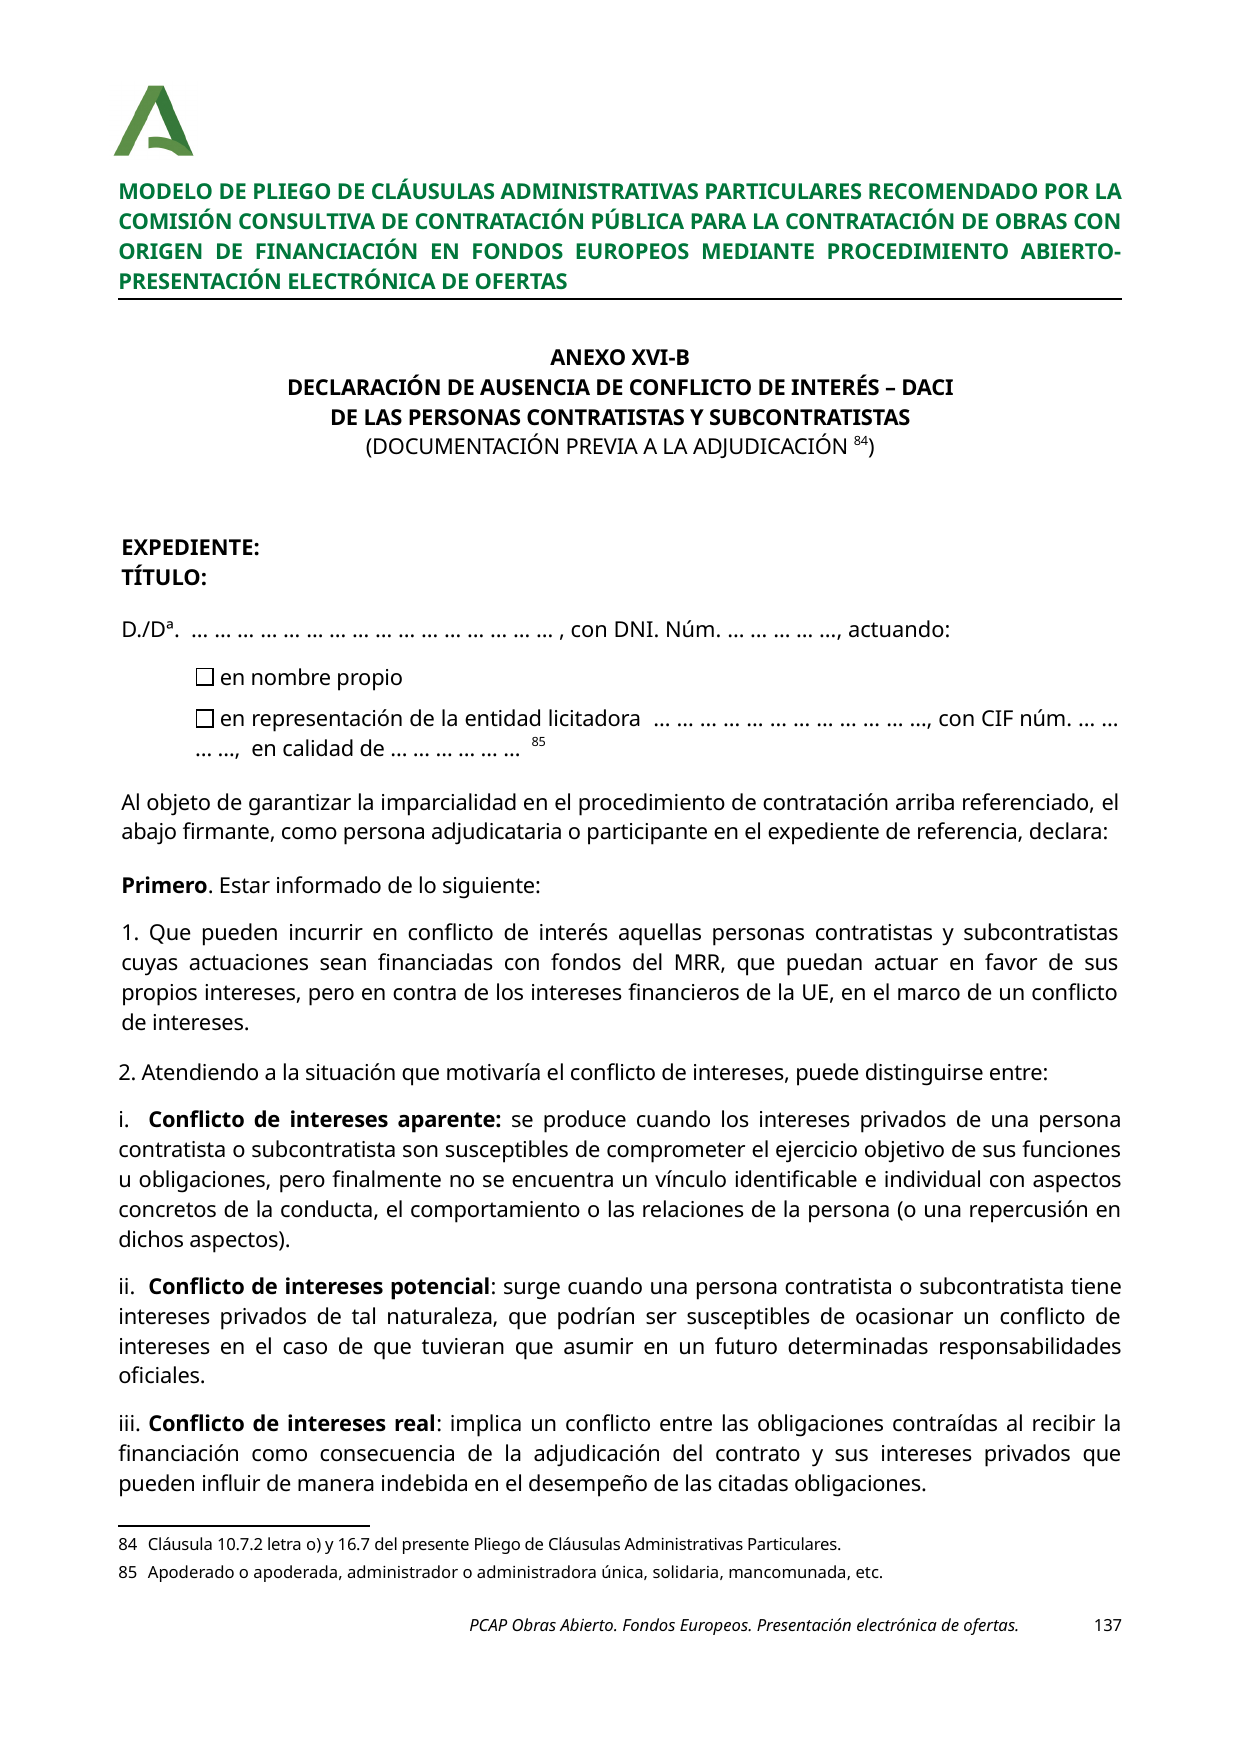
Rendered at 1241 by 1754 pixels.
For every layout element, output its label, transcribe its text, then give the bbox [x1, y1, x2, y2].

text D./Dª. … … … … … … … … … … … … … … … … , con DNI. Núm. … … … … …, actuando: [118, 614, 1122, 647]
text MODELO DE PLIEGO DE CLÁUSULAS ADMINISTRATIVAS PARTICULARES RECOMENDADO POR LA COMISIÓN CONSULTIVA DE CONTRATACIÓN PÚBLICA PARA LA CONTRATACIÓN DE OBRAS CON ORIGEN DE FINANCIACIÓN EN FONDOS EUROPEOS MEDIANTE PROCEDIMIENTO ABIERTO- PRESENTACIÓN ELECTRÓNICA DE OFERTAS [118, 176, 1122, 298]
text Cláusula 10.7.2 letra o) y 16.7 del presente Pliego de Cláusulas Administrativas Particulares. [118, 1532, 1122, 1555]
list Conflicto de intereses potencial: surge cuando una persona contratista o subcontratista tiene intereses privados de tal naturaleza, que podrían ser susceptibles de ocasionar un conflicto de intereses en el caso de que tuvieran que asumir en un futuro determinadas responsabilidades oficiales. [118, 1271, 1122, 1390]
text (DOCUMENTACIÓN PREVIA A LA ADJUDICACIÓN ) [118, 431, 1122, 461]
text Primero. Estar informado de lo siguiente: [118, 867, 1122, 899]
text ANEXO XVI-B [118, 342, 1122, 372]
text 2. Atendiendo a la situación que motivaría el conflicto de intereses, puede distinguirse entre: [118, 1057, 1122, 1087]
picture [109, 81, 198, 160]
text en representación de la entidad licitadora … … … … … … … … … … … …, con CIF núm. … … … …, en calidad de … … … … … … [192, 701, 1122, 766]
text en nombre propio [192, 659, 1122, 694]
text DECLARACIÓN DE AUSENCIA DE CONFLICTO DE INTERÉS – DACI [118, 372, 1122, 402]
text EXPEDIENTE: [118, 529, 1122, 562]
list Conflicto de intereses real: implica un conflicto entre las obligaciones contraídas al recibir la financiación como consecuencia de la adjudicación del contrato y sus intereses privados que pueden influir de manera indebida en el desempeño de las citadas obligaciones. [118, 1408, 1122, 1497]
list Conflicto de intereses aparente: se produce cuando los intereses privados de una persona contratista o subcontratista son susceptibles de comprometer el ejercicio objetivo de sus funciones u obligaciones, pero finalmente no se encuentra un vínculo identificable e individual con aspectos concretos de la conducta, el comportamiento o las relaciones de la persona (o una repercusión en dichos aspectos). [118, 1104, 1122, 1253]
text Apoderado o apoderada, administrador o administradora única, solidaria, mancomunada, etc. [118, 1561, 1122, 1584]
text TÍTULO: [118, 562, 1122, 592]
text 1. Que pueden incurrir en conflicto de interés aquellas personas contratistas y subcontratistas cuyas actuaciones sean financiadas con fondos del MRR, que puedan actuar en favor de sus propios intereses, pero en contra de los intereses financieros de la UE, en el marco de un conflicto de intereses. [118, 914, 1122, 1039]
text Al objeto de garantizar la imparcialidad en el procedimiento de contratación arriba referenciado, el abajo firmante, como persona adjudicataria o participante en el expediente de referencia, declara: [118, 784, 1122, 849]
text DE LAS PERSONAS CONTRATISTAS Y SUBCONTRATISTAS [118, 402, 1122, 431]
